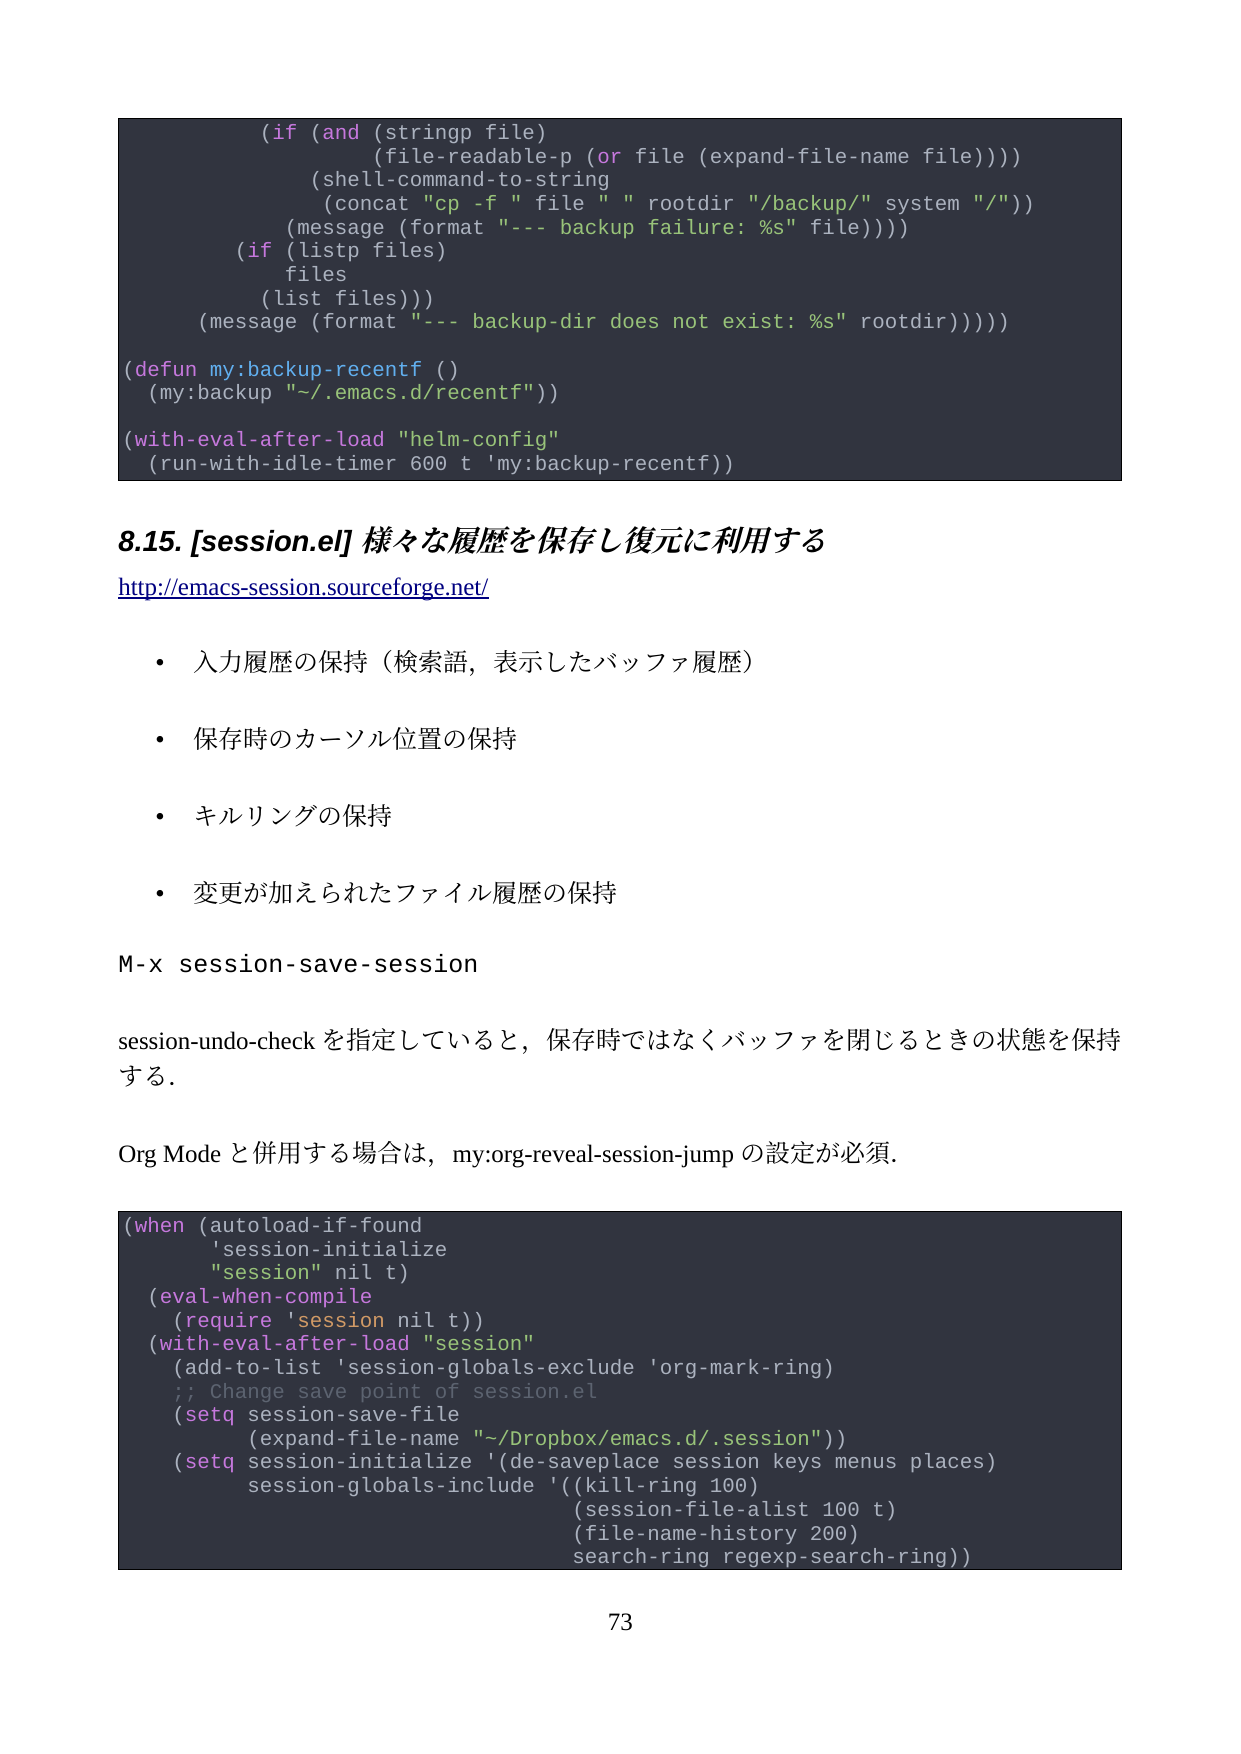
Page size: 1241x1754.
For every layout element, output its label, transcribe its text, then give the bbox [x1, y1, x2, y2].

text (concat "cp -f " file " " rootdir "/backup/" system "/")) [119, 189, 1121, 213]
text (eval-when-compile [119, 1282, 1121, 1306]
text "session" nil t) [119, 1258, 1121, 1282]
text (with-eval-after-load "helm-config" [119, 426, 1121, 449]
text (require 'session nil t)) [119, 1306, 1121, 1329]
text (run-with-idle-timer 600 t 'my:backup-recentf)) [119, 449, 1121, 480]
text (setq session-save-file [119, 1400, 1121, 1424]
text (session-file-alist 100 t) [119, 1495, 1121, 1518]
text Org Mode と併用する場合は，my:org-reveal-session-jump の設定が必須． [118, 1134, 1122, 1199]
text (file-name-history 200) [119, 1518, 1121, 1542]
text (message (format "--- backup failure: %s" file)))) [119, 213, 1121, 236]
text (shell-command-to-string [119, 165, 1121, 189]
text search-ring regexp-search-ring)) [119, 1542, 1121, 1569]
text (when (autoload-if-found [119, 1212, 1121, 1235]
text 'session-initialize [119, 1235, 1121, 1258]
list 変更が加えられたファイル履歴の保持 [156, 874, 1122, 939]
text (expand-file-name "~/Dropbox/emacs.d/.session")) [119, 1424, 1121, 1448]
list 入力履歴の保持（検索語，表示したバッファ履歴） [156, 642, 1122, 707]
text session-undo-check を指定していると，保存時ではなくバッファを閉じるときの状態を保持する． [118, 1021, 1122, 1121]
text (message (format "--- backup-dir does not exist: %s" rootdir))))) [119, 307, 1121, 331]
text (defun my:backup-recentf () [119, 354, 1121, 378]
text (with-eval-after-load "session" [119, 1329, 1121, 1353]
text (if (listp files) [119, 236, 1121, 260]
text (list files))) [119, 284, 1121, 307]
text (if (and (stringp file) [119, 119, 1121, 142]
text session-globals-include '((kill-ring 100) [119, 1471, 1121, 1495]
text ;; Change save point of session.el [119, 1377, 1121, 1400]
text (file-readable-p (or file (expand-file-name file)))) [119, 142, 1121, 165]
text M-x session-save-session [118, 951, 1122, 1008]
list キルリングの保持 [156, 797, 1122, 862]
text files [119, 260, 1121, 284]
text (my:backup "~/.emacs.d/recentf")) [119, 378, 1121, 402]
subtitle [session.el] 様々な履歴を保存し復元に利用する [118, 518, 1122, 560]
text (add-to-list 'session-globals-exclude 'org-mark-ring) [119, 1353, 1121, 1377]
text http://emacs-session.sourceforge.net/ [118, 572, 1122, 630]
text (setq session-initialize '(de-saveplace session keys menus places) [119, 1448, 1121, 1471]
list 保存時のカーソル位置の保持 [156, 720, 1122, 784]
